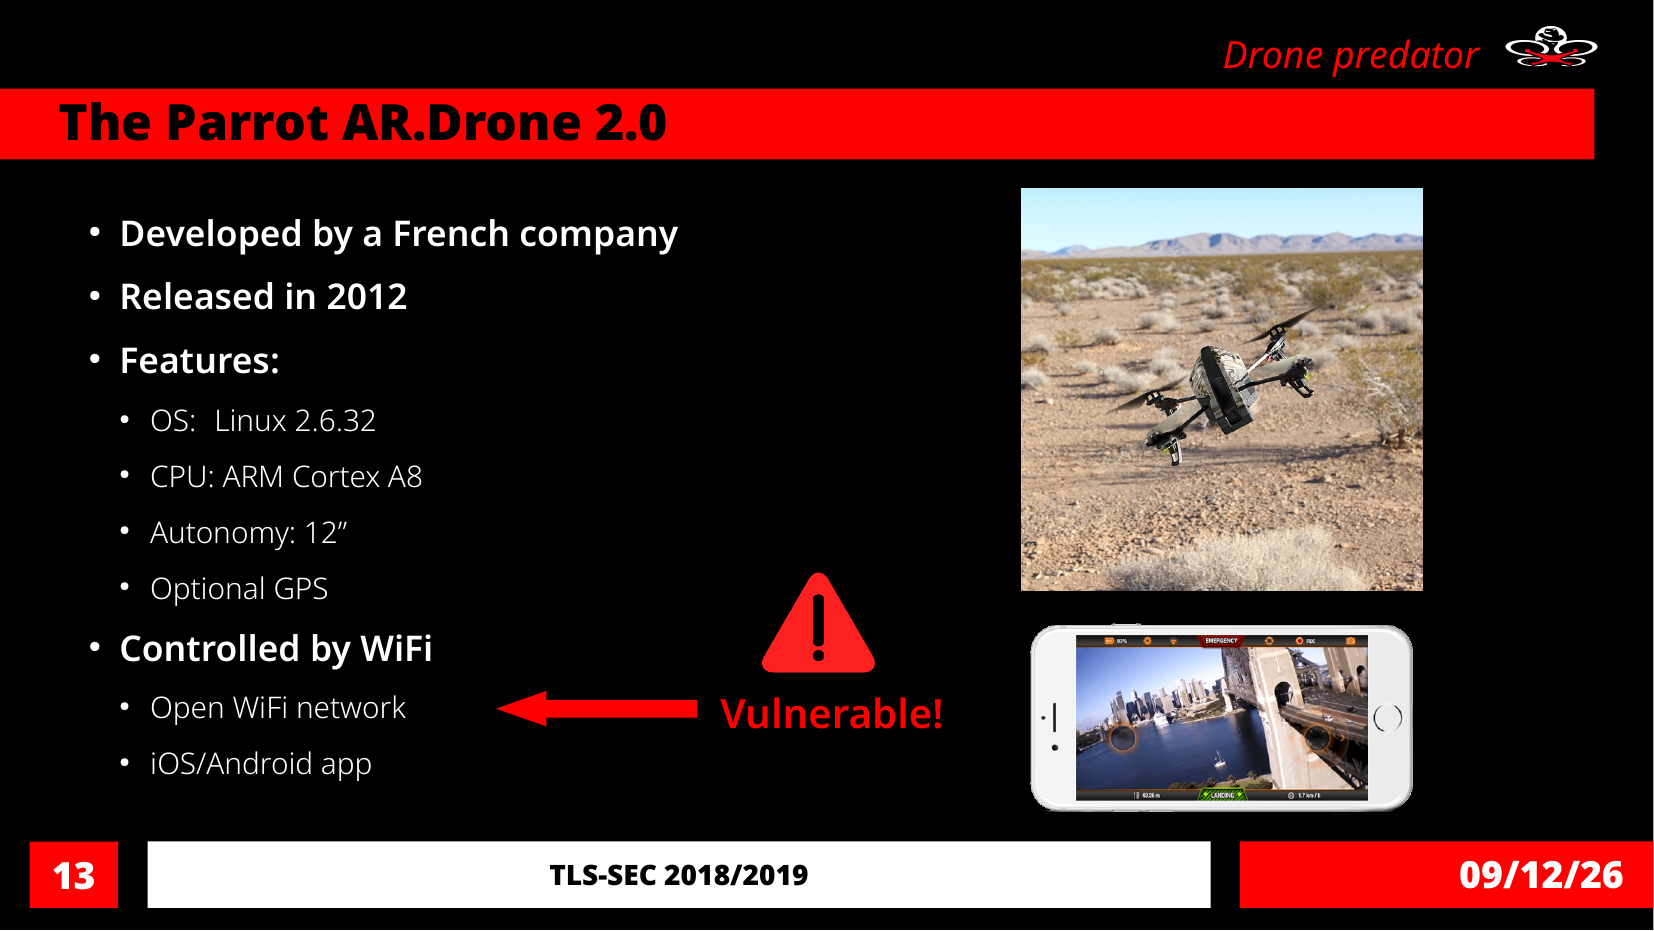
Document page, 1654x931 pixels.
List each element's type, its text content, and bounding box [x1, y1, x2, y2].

picture [762, 566, 875, 679]
picture [950, 602, 1494, 838]
picture [1021, 188, 1423, 591]
picture [1488, 15, 1617, 80]
text_box [496, 690, 697, 727]
list Developed by a French company Released in 2012 Features: OS: Linux 2.6.32 CPU: ARM Cortex A8 Autonomy: 12” Optional GPS Controlled by WiFi Open WiFi network iOS/Android app [88, 208, 824, 784]
title The Parrot AR.Drone 2.0 [59, 44, 1595, 156]
list Vulnerable! [720, 685, 945, 742]
